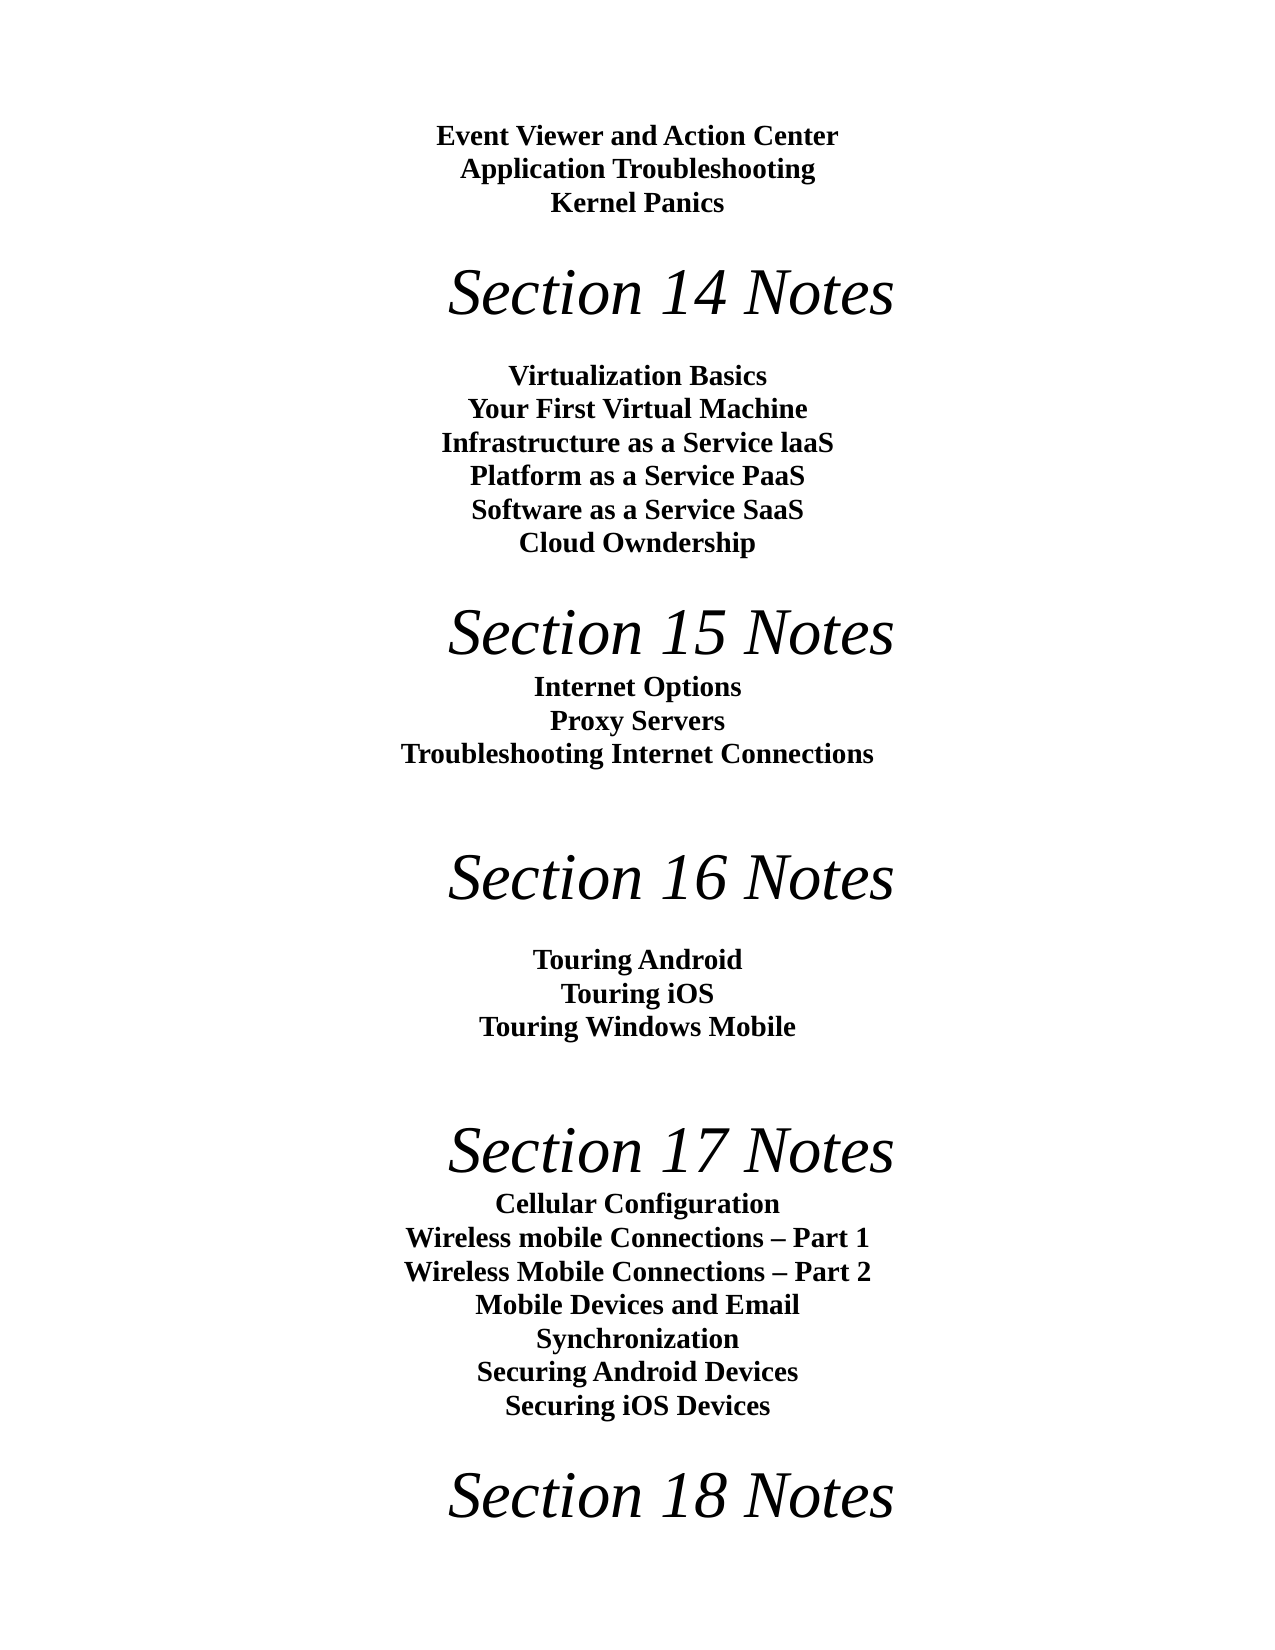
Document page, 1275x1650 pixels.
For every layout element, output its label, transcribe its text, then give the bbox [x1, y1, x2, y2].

list Section 16 Notes [156, 837, 1157, 913]
text Infrastructure as a Service laaS [118, 425, 1157, 458]
text Cellular Configuration [118, 1187, 1157, 1220]
text Synchronization [118, 1321, 1157, 1354]
text Securing iOS Devices [118, 1388, 1157, 1421]
list Section 18 Notes [156, 1455, 1157, 1532]
text Wireless mobile Connections – Part 1 [118, 1220, 1157, 1254]
list Section 14 Notes [156, 252, 1157, 329]
text Your First Virtual Machine [118, 391, 1157, 425]
text Platform as a Service PaaS [118, 458, 1157, 492]
text Touring iOS [118, 976, 1157, 1009]
text Securing Android Devices [118, 1354, 1157, 1388]
text Touring Android [118, 942, 1157, 976]
text Troubleshooting Internet Connections [118, 736, 1157, 770]
text Event Viewer and Action Center [118, 118, 1157, 152]
text Cloud Owndership [118, 525, 1157, 559]
text Application Troubleshooting [118, 152, 1157, 185]
text Wireless Mobile Connections – Part 2 [118, 1254, 1157, 1287]
text Touring Windows Mobile [118, 1009, 1157, 1043]
text Kernel Panics [118, 185, 1157, 219]
list Section 17 Notes [156, 1110, 1157, 1187]
text Mobile Devices and Email [118, 1287, 1157, 1321]
text Virtualization Basics [118, 358, 1157, 391]
text Internet Options [118, 669, 1157, 703]
text Software as a Service SaaS [118, 492, 1157, 525]
list Section 15 Notes [156, 592, 1157, 669]
text Proxy Servers [118, 703, 1157, 736]
